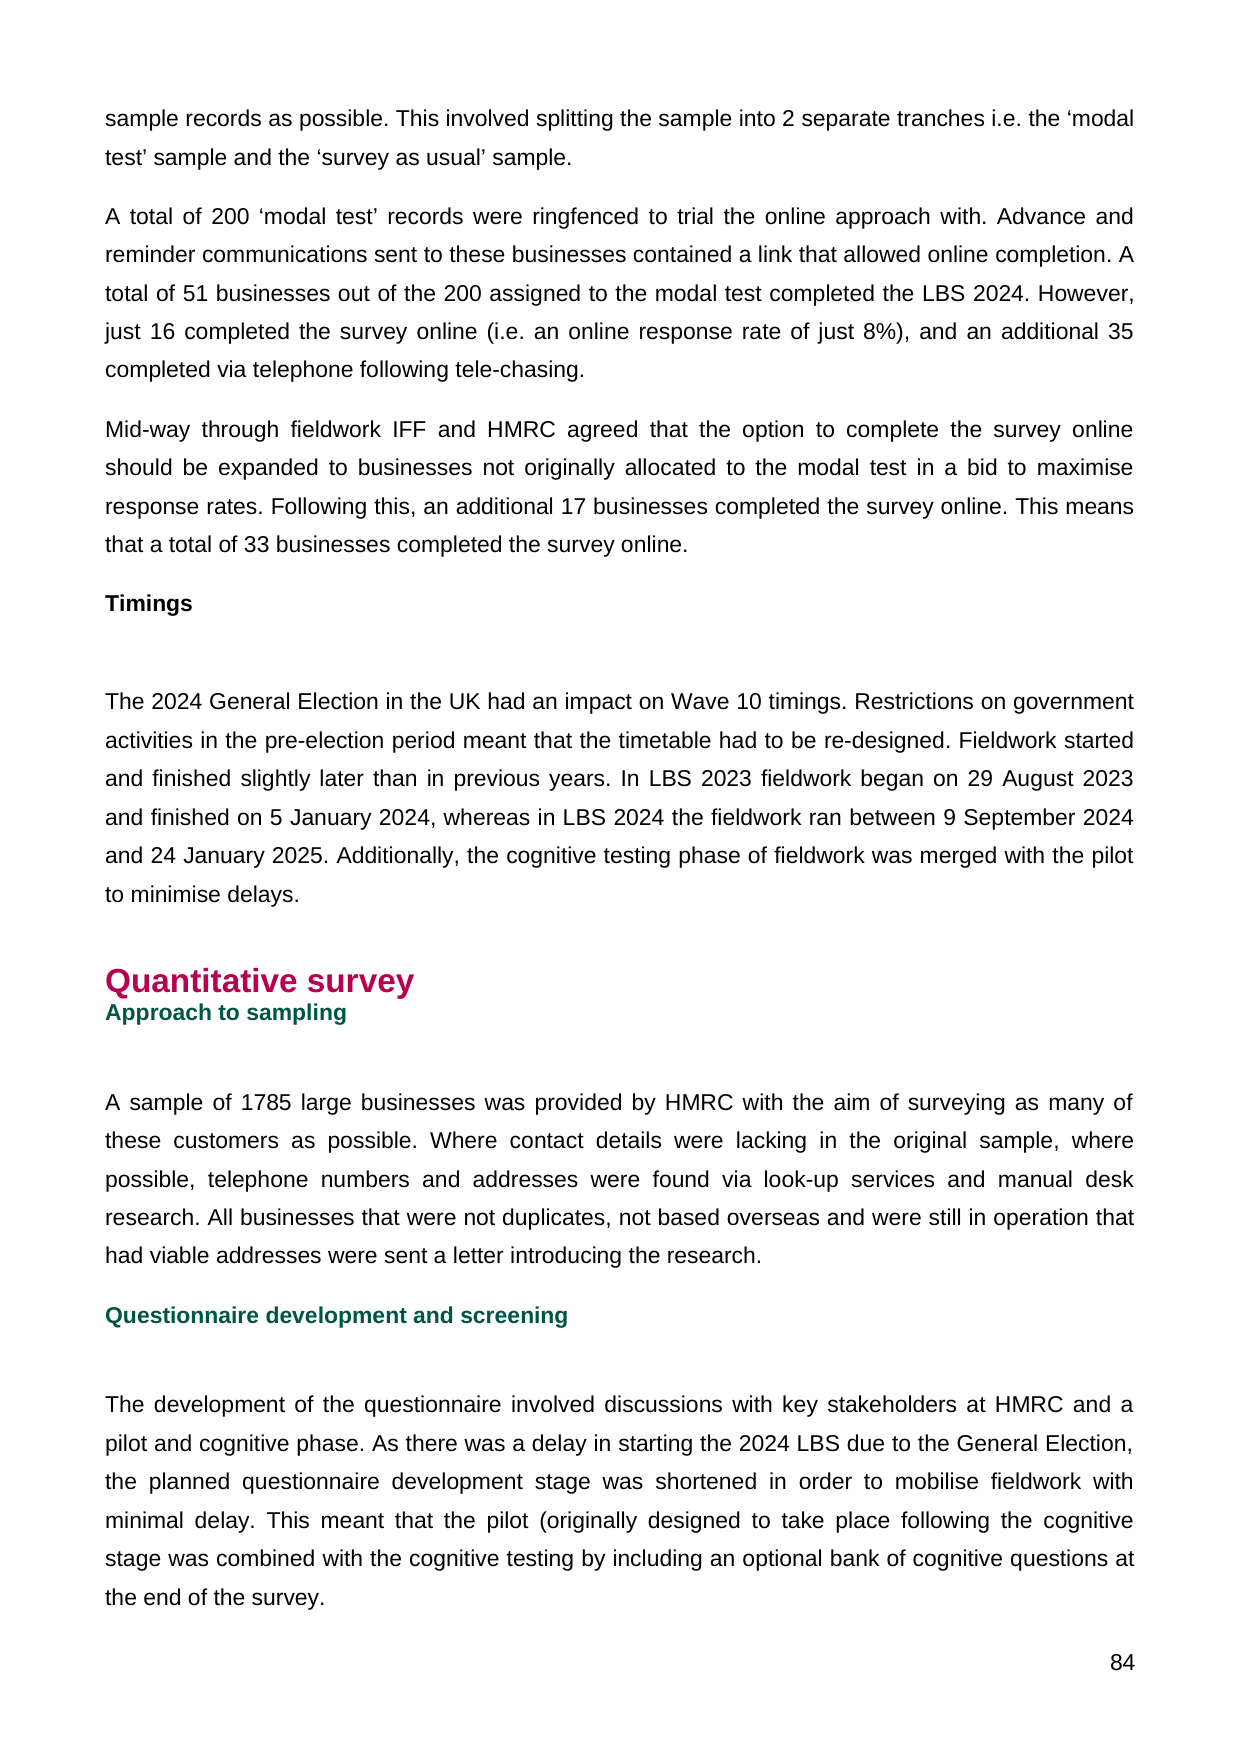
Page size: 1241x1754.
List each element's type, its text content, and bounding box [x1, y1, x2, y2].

text A sample of 1785 large businesses was provided by HMRC with the aim of surveying as many of these customers as possible. Where contact details were lacking in the original sample, where possible, telephone numbers and addresses were found via look-up services and manual desk research. All businesses that were not duplicates, not based overseas and were still in operation that had viable addresses were sent a letter introducing the research. [105, 1089, 1135, 1276]
text The 2024 General Election in the UK had an impact on Wave 10 timings. Restrictions on government activities in the pre-election period meant that the timetable had to be re-designed. Fieldwork started and finished slightly later than in previous years. In LBS 2023 fieldwork began on 29 August 2023 and finished on 5 January 2024, whereas in LBS 2024 the fieldwork ran between 9 September 2024 and 24 January 2025. Additionally, the cognitive testing phase of fieldwork was merged with the pilot to minimise delays. [105, 688, 1135, 914]
subtitle Quantitative survey [105, 961, 1135, 999]
text A total of 200 ‘modal test’ records were ringfenced to trial the online approach with. Advance and reminder communications sent to these businesses contained a link that allowed online completion. A total of 51 businesses out of the 200 assigned to the modal test completed the LBS 2024. However, just 16 completed the survey online (i.e. an online response rate of just 8%), and an additional 35 completed via telephone following tele-chasing. [105, 203, 1135, 390]
text Timings [105, 590, 1135, 657]
text The development of the questionnaire involved discussions with key stakeholders at HMRC and a pilot and cognitive phase. As there was a delay in starting the 2024 LBS due to the General Election, the planned questionnaire development stage was shortened in order to mobilise fieldwork with minimal delay. This meant that the pilot (originally designed to take place following the cognitive stage was combined with the cognitive testing by including an optional bank of cognitive questions at the end of the survey. [105, 1391, 1135, 1617]
text Mid-way through fieldwork IFF and HMRC agreed that the option to complete the survey online should be expanded to businesses not originally allocated to the modal test in a bid to maximise response rates. Following this, an additional 17 businesses completed the survey online. This means that a total of 33 businesses completed the survey online. [105, 416, 1135, 564]
text Approach to sampling [105, 999, 1135, 1066]
text sample records as possible. This involved splitting the sample into 2 separate tranches i.e. the ‘modal test’ sample and the ‘survey as usual’ sample. [105, 105, 1135, 177]
text Questionnaire development and screening [105, 1302, 1135, 1369]
